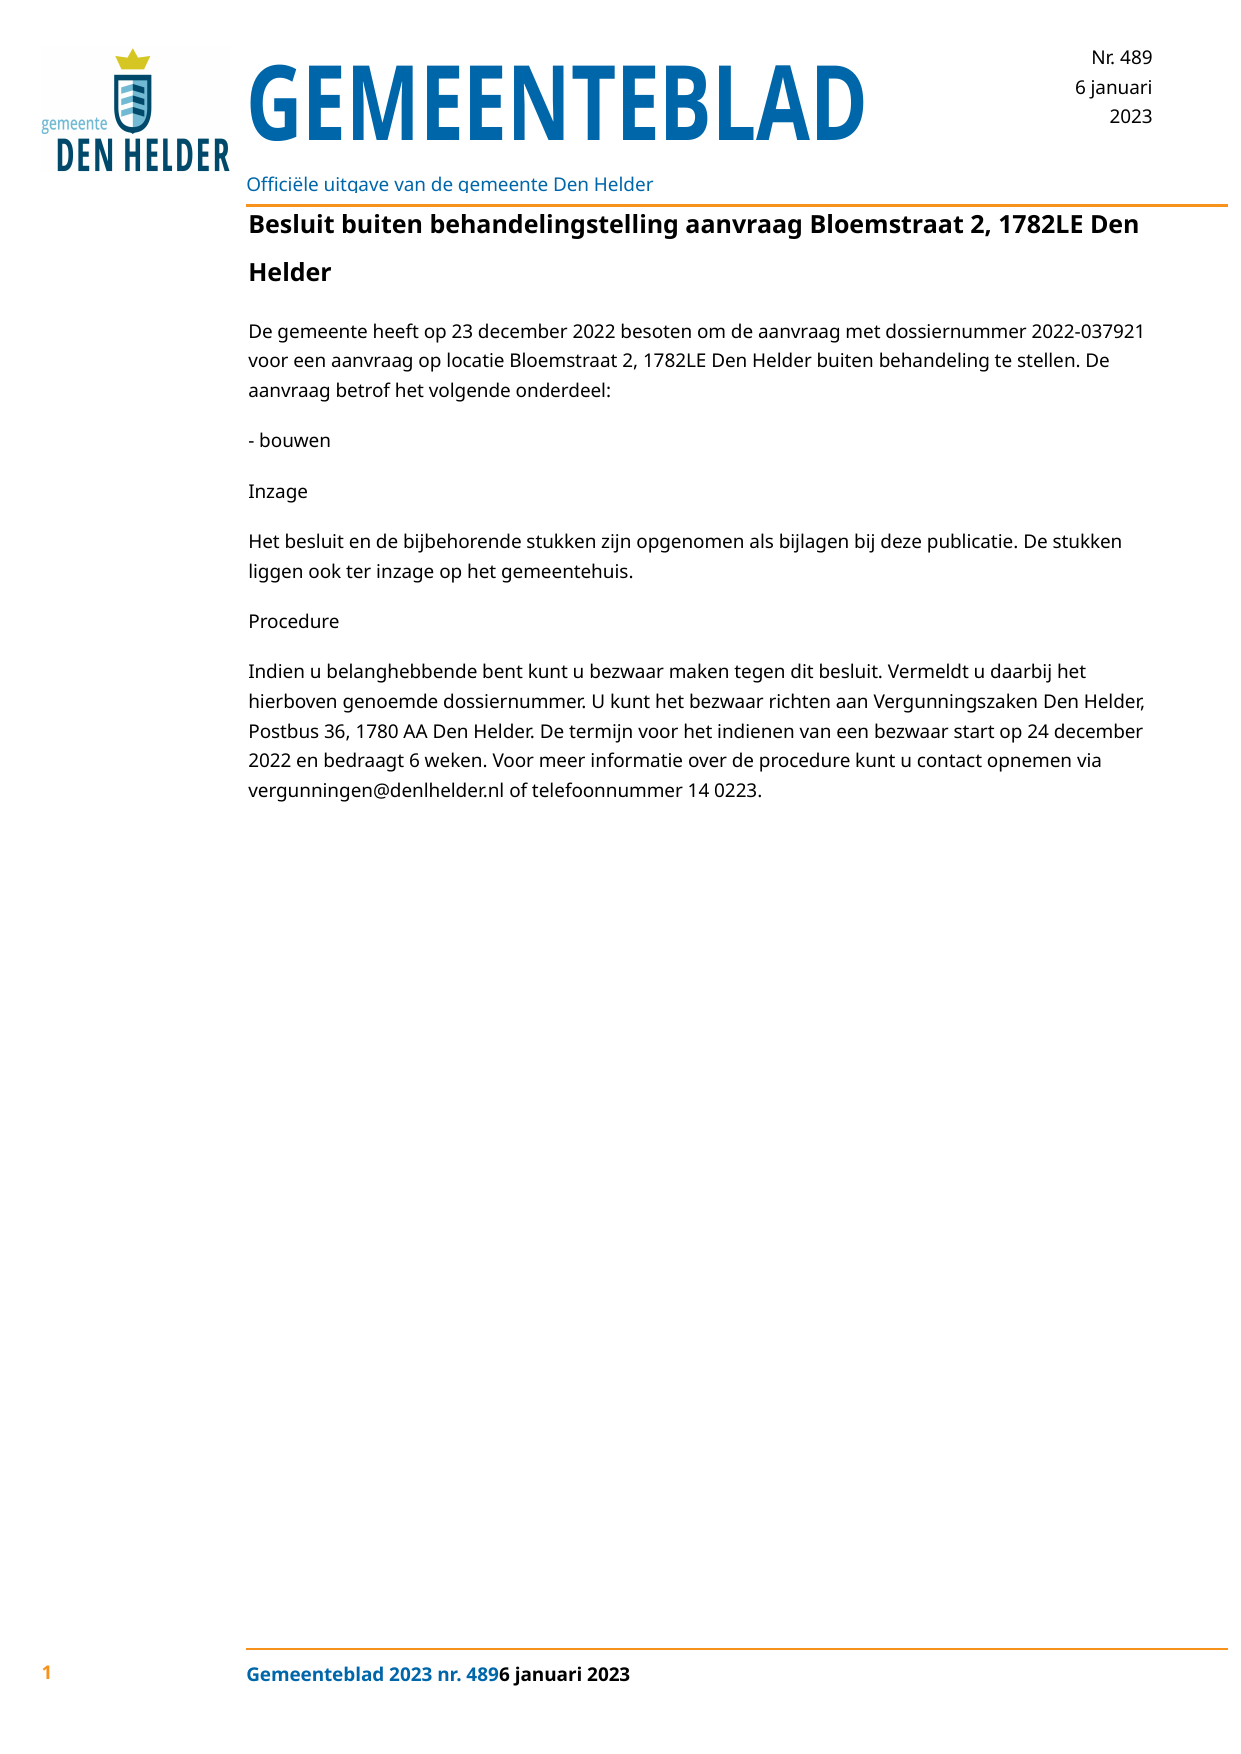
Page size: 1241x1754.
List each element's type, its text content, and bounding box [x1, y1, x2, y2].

text Besluit buiten behandelingstelling aanvraag Bloemstraat 2, 1782LE Den Helder [248, 207, 1152, 288]
picture [182, 144, 187, 165]
picture [220, 160, 224, 172]
text - bouwen [248, 427, 1152, 453]
text Indien u belanghebbende bent kunt u bezwaar maken tegen dit besluit. Vermeldt u daarbij het hierboven genoemde dossiernummer. U kunt het bezwaar richten aan Vergunningszaken Den Helder, Postbus 36, 1780 AA Den Helder. De termijn voor het indienen van een bezwaar start op 24 december 2022 en bedraagt 6 weken. Voor meer informatie over de procedure kunt u contact opnemen via vergunningen@denlhelder.nl of telefoonnummer 14 0223. [248, 659, 1152, 803]
picture [130, 157, 135, 172]
text De gemeente heeft op 23 december 2022 besoten om de aanvraag met dossiernummer 2022-037921 voor een aanvraag op locatie Bloemstraat 2, 1782LE Den Helder buiten behandeling te stellen. De aanvraag betrof het volgende onderdeel: [248, 318, 1152, 403]
picture [100, 154, 106, 172]
text Het besluit en de bijbehorende stukken zijn opgenomen als bijlagen bij deze publicatie. De stukken liggen ook ter inzage op het gemeentehuis. [248, 528, 1152, 584]
text Procedure [248, 608, 1152, 634]
picture [63, 144, 68, 165]
picture [41, 47, 231, 172]
text Inzage [248, 478, 1152, 504]
